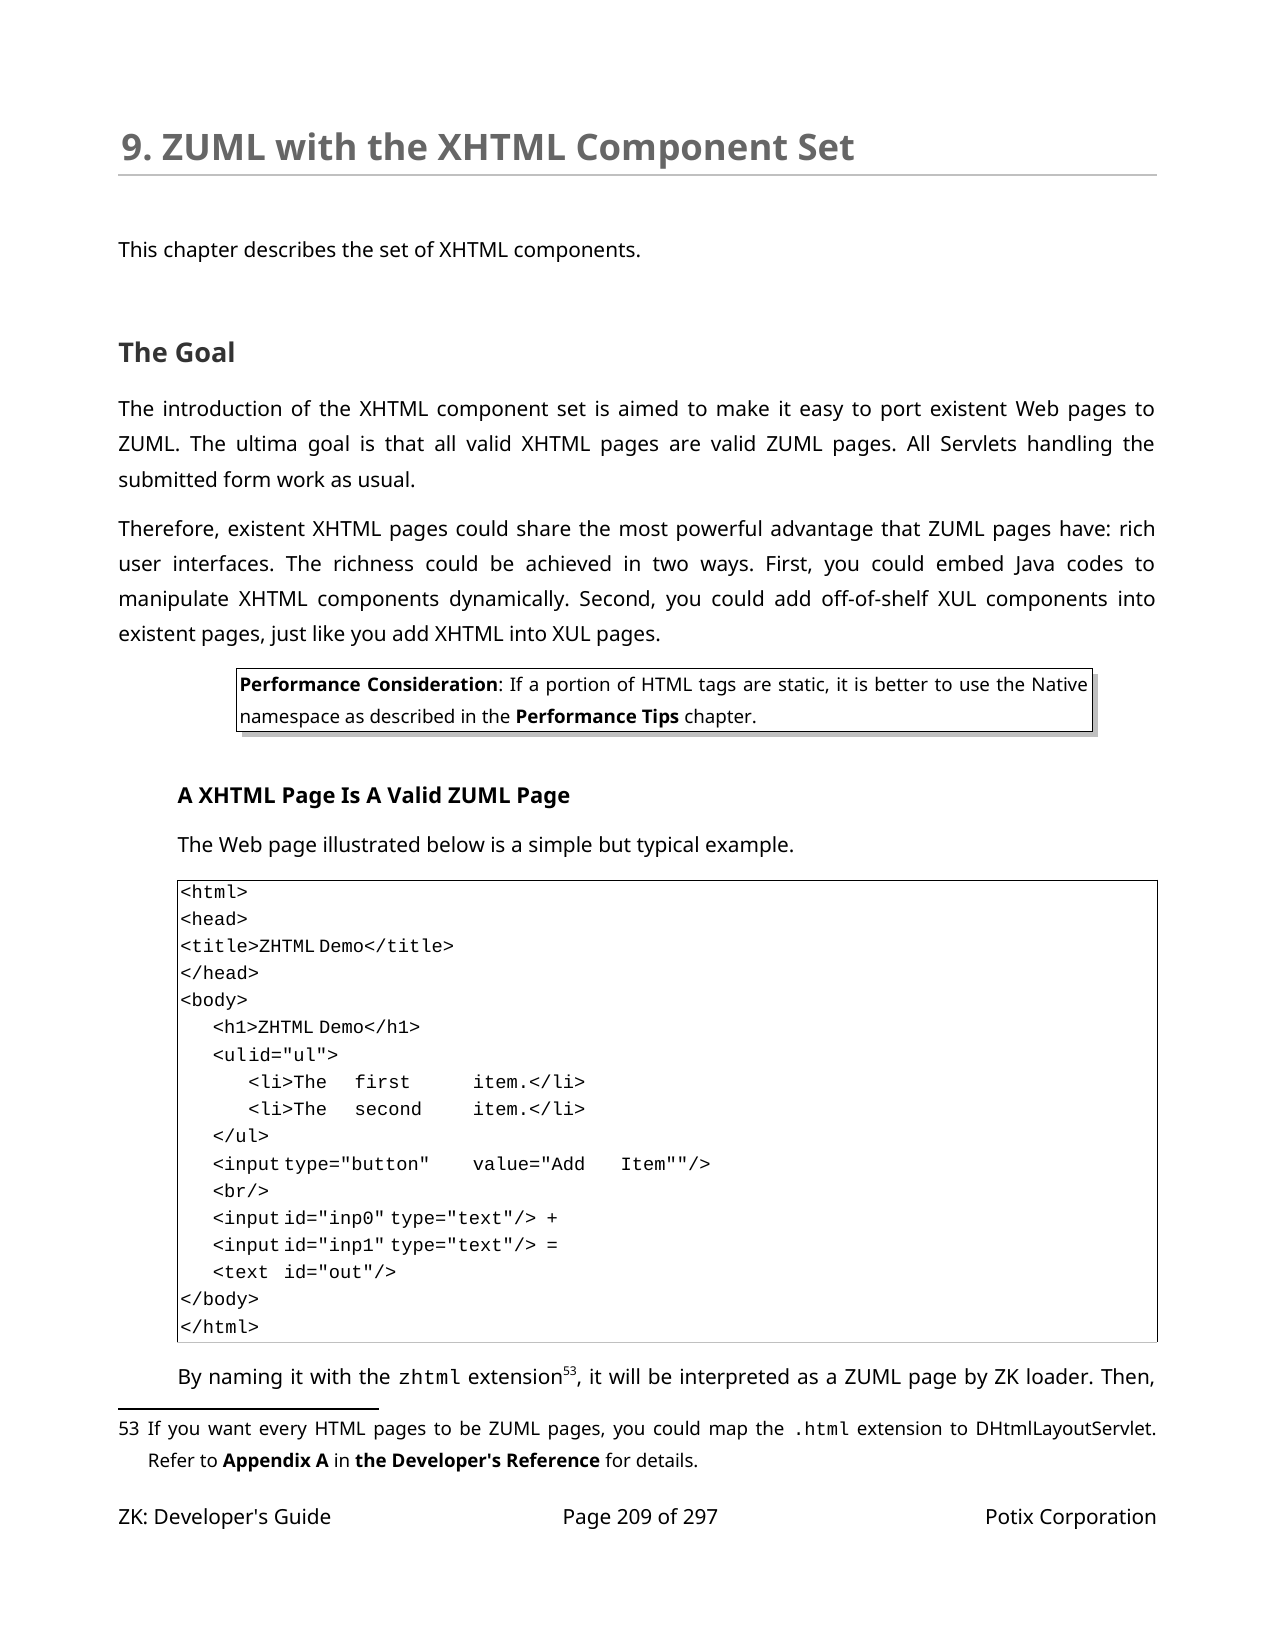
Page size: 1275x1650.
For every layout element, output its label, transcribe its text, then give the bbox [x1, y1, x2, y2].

subtitle The Goal [118, 334, 1157, 371]
subtitle 9. ZUML with the XHTML Component Set [118, 118, 1157, 174]
text </ul> [178, 1124, 1157, 1148]
text <li>The second item.</li> [178, 1097, 1157, 1121]
text <h1>ZHTML Demo</h1> [178, 1015, 1157, 1040]
text <title>ZHTML Demo</title> [178, 934, 1157, 958]
text Therefore, existent XHTML pages could share the most powerful advantage that ZUML pages have: rich user interfaces. The richness could be achieved in two ways. First, you could embed Java codes to manipulate XHTML components dynamically. Second, you could add off-of-shelf XUL components into existent pages, just like you add XHTML into XUL pages. [118, 514, 1157, 647]
text <head> [178, 907, 1157, 931]
text By naming it with the zhtml extension, it will be interpreted as a ZUML page by ZK loader. Then, [177, 1362, 1157, 1391]
text <body> [178, 988, 1157, 1012]
text <br/> [178, 1178, 1157, 1203]
text <input id="inp0" type="text"/> + [178, 1206, 1157, 1230]
text </body> [178, 1287, 1157, 1312]
text <li>The first item.</li> [178, 1070, 1157, 1094]
text <html> [178, 881, 1157, 904]
text <input type="button" value="Add Item""/> [178, 1151, 1157, 1176]
text This chapter describes the set of XHTML components. [118, 235, 1157, 263]
text The introduction of the XHTML component set is aimed to make it easy to port existent Web pages to ZUML. The ultima goal is that all valid XHTML pages are valid ZUML pages. All Servlets handling the submitted form work as usual. [118, 394, 1157, 493]
text If you want every HTML pages to be ZUML pages, you could map the .html extension to DHtmlLayoutServlet. Refer to Appendix A in the Developer's Reference for details. [118, 1415, 1157, 1473]
text <text id="out"/> [178, 1260, 1157, 1284]
text </head> [178, 961, 1157, 985]
text The Web page illustrated below is a simple but typical example. [177, 831, 1157, 859]
subtitle A XHTML Page Is A Valid ZUML Page [177, 780, 1157, 810]
text <input id="inp1" type="text"/> = [178, 1233, 1157, 1257]
text Performance Consideration: If a portion of HTML tags are static, it is better to use the Native namespace as described in the Performance Tips chapter. [237, 669, 1092, 731]
text <ul id="ul"> [178, 1043, 1157, 1067]
text </html> [178, 1314, 1157, 1342]
